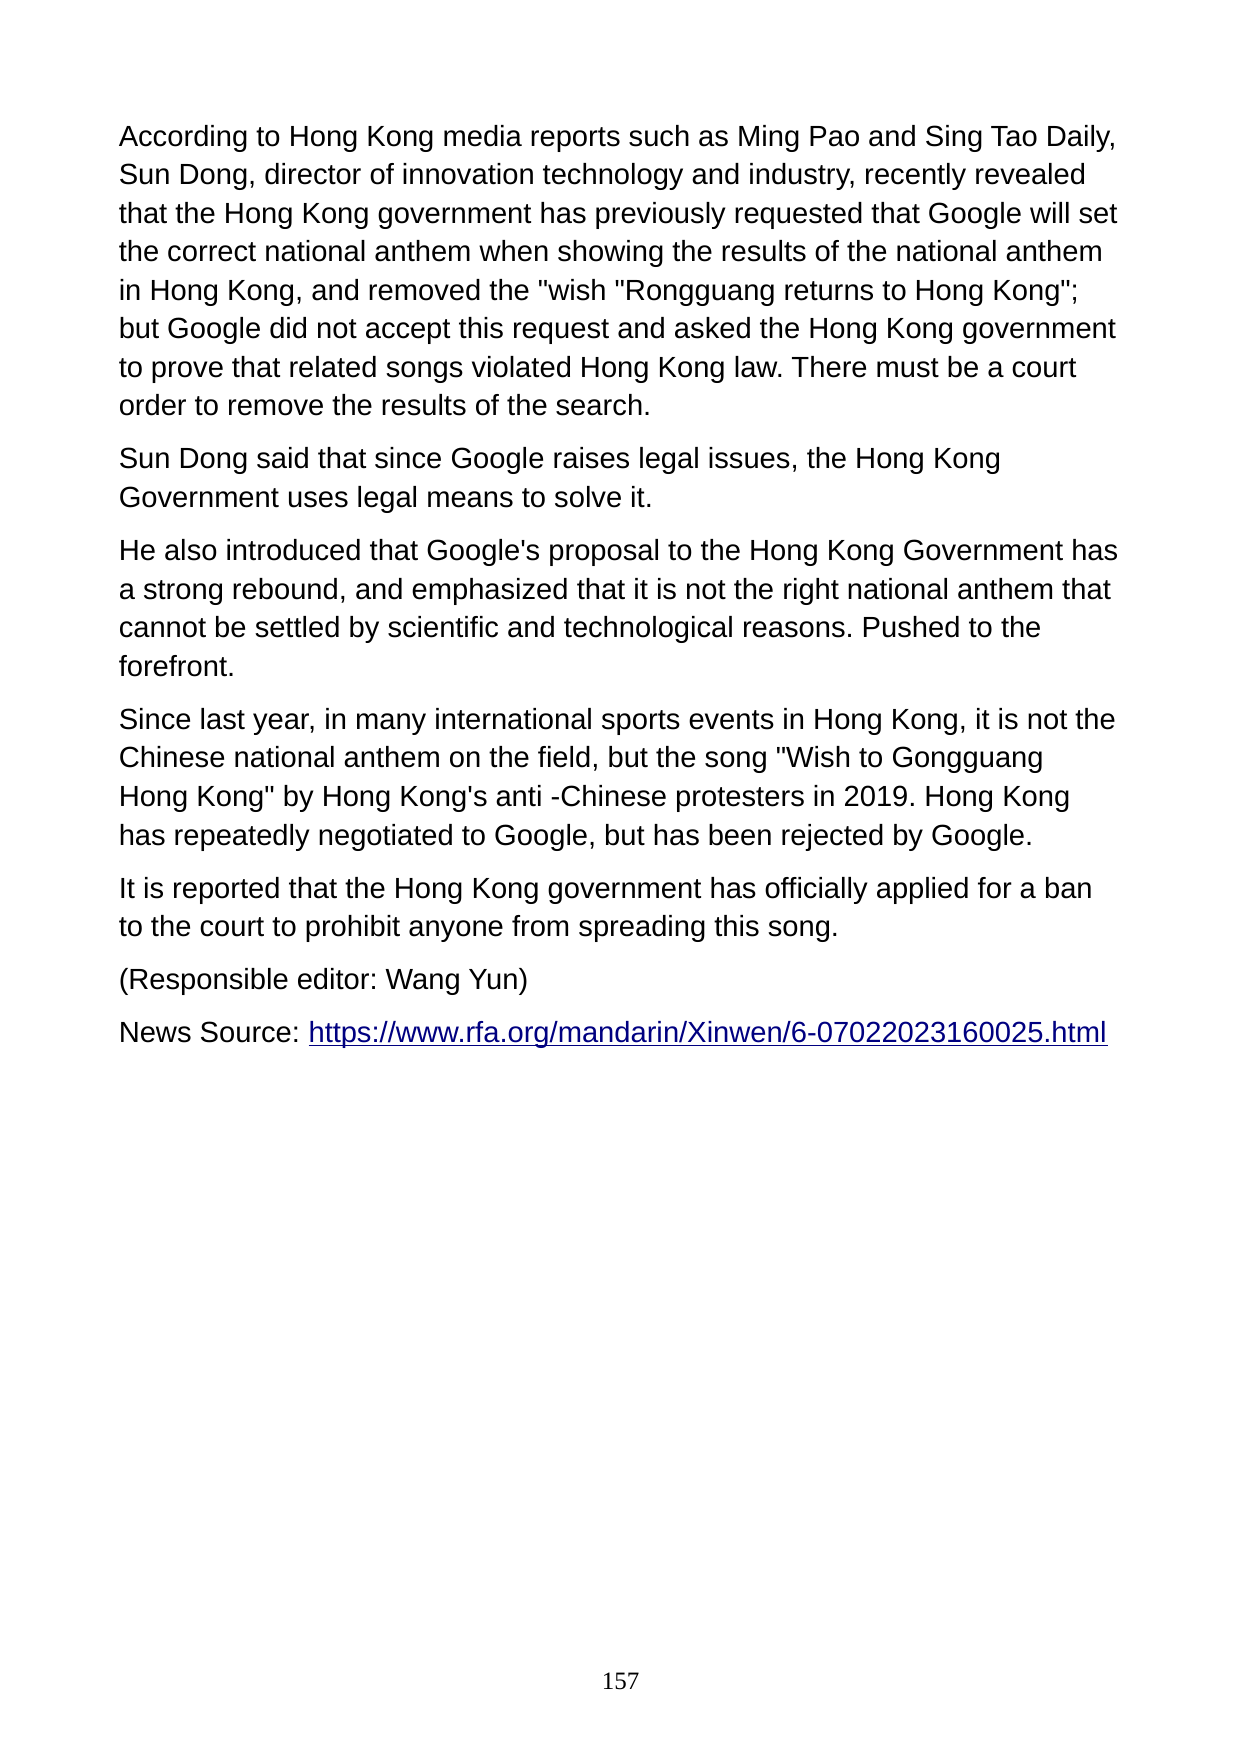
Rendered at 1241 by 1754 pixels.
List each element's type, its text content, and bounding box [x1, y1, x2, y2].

text Sun Dong said that since Google raises legal issues, the Hong Kong Government uses legal means to solve it. [118, 441, 1122, 513]
text He also introduced that Google's proposal to the Hong Kong Government has a strong rebound, and emphasized that it is not the right national anthem that cannot be settled by scientific and technological reasons. Pushed to the forefront. [118, 533, 1122, 682]
text It is reported that the Hong Kong government has officially applied for a ban to the court to prohibit anyone from spreading this song. [118, 871, 1122, 943]
text According to Hong Kong media reports such as Ming Pao and Sing Tao Daily, Sun Dong, director of innovation technology and industry, recently revealed that the Hong Kong government has previously requested that Google will set the correct national anthem when showing the results of the national anthem in Hong Kong, and removed the "wish "Rongguang returns to Hong Kong"; but Google did not accept this request and asked the Hong Kong government to prove that related songs violated Hong Kong law. There must be a court order to remove the results of the search. [118, 118, 1122, 422]
text Since last year, in many international sports events in Hong Kong, it is not the Chinese national anthem on the field, but the song "Wish to Gongguang Hong Kong" by Hong Kong's anti -Chinese protesters in 2019. Hong Kong has repeatedly negotiated to Google, but has been rejected by Google. [118, 702, 1122, 851]
text (Responsible editor: Wang Yun) [118, 962, 1122, 996]
text News Source: https://www.rfa.org/mandarin/Xinwen/6-07022023160025.html [118, 1015, 1122, 1049]
